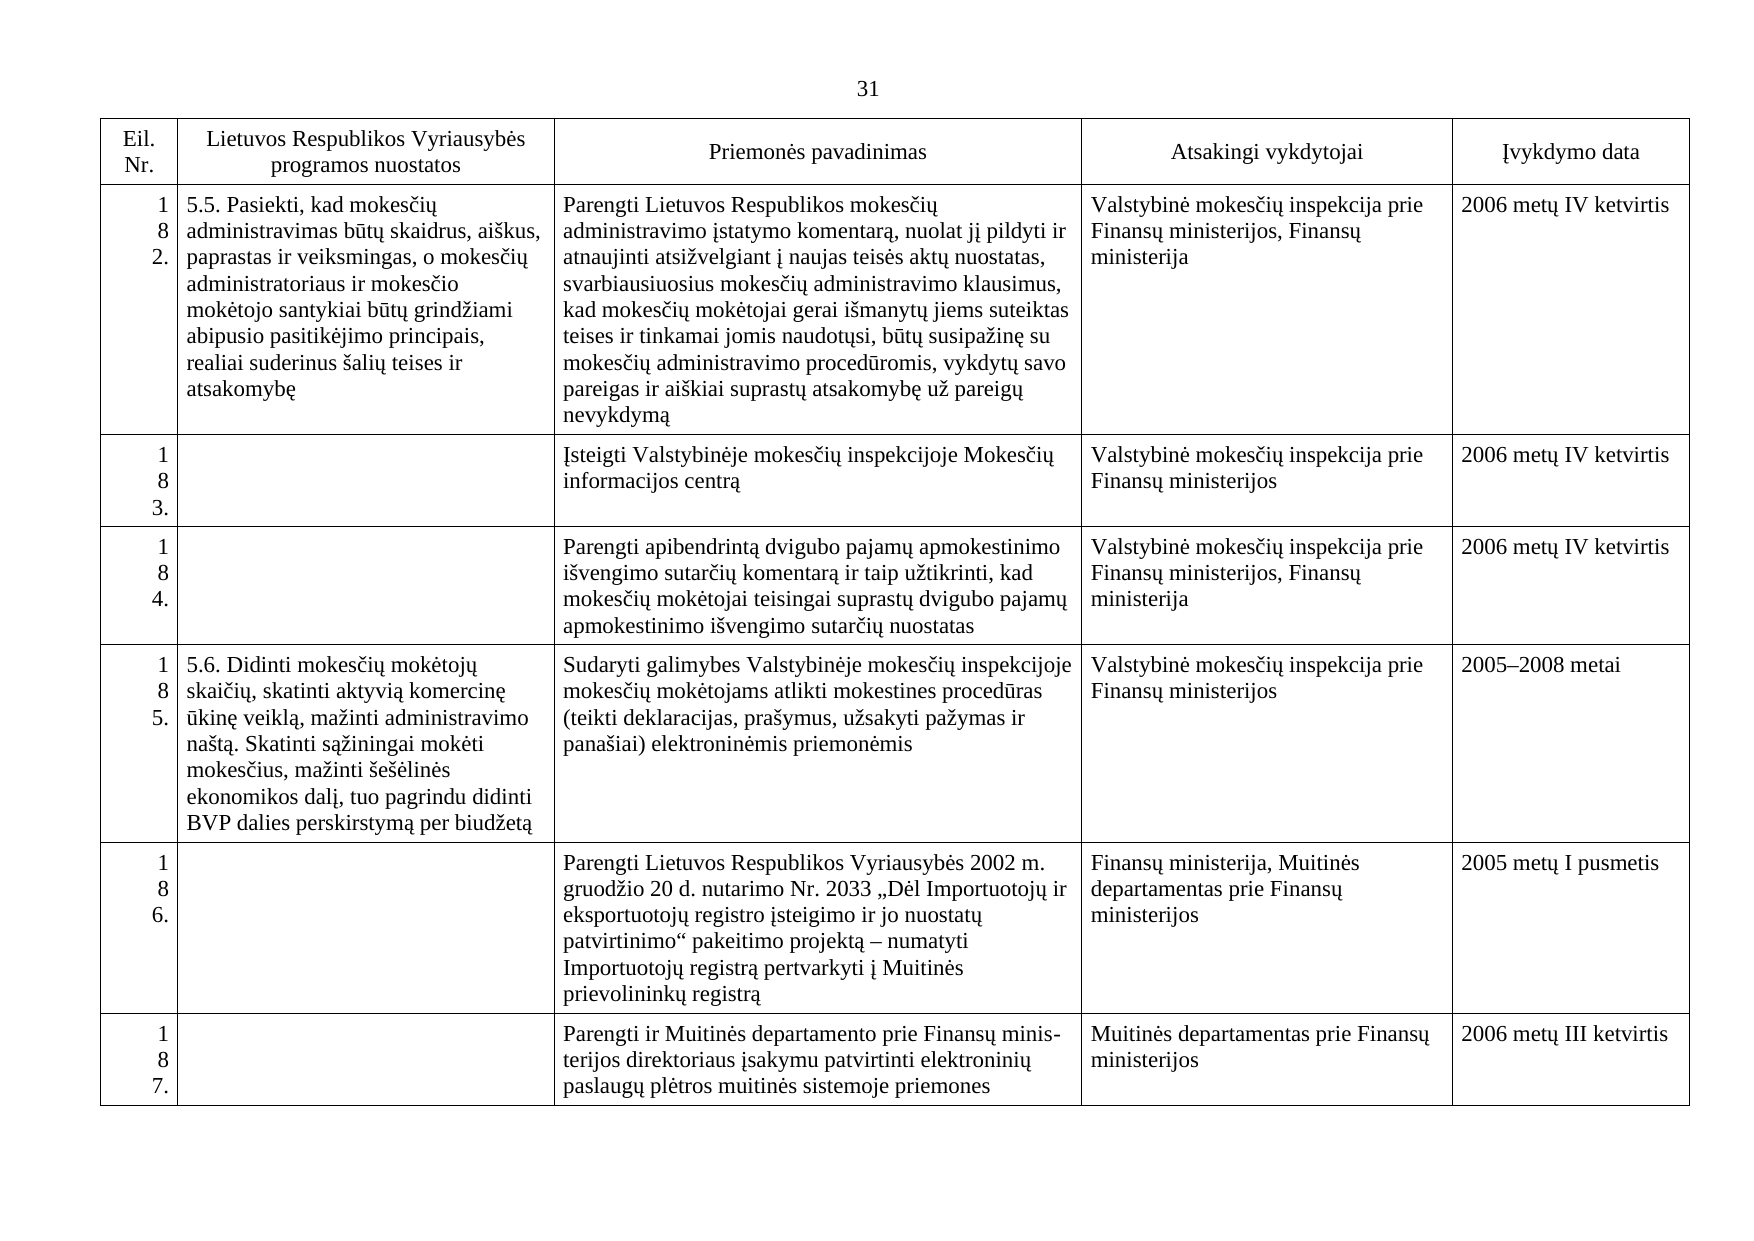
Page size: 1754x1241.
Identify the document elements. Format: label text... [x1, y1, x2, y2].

table_cell Įsteigti Valstybinėje mokesčių inspekcijoje Mokesčių informacijos centrą [555, 435, 1081, 526]
table_cell Parengti apibendrintą dvigubo pajamų apmokestinimo išvengimo sutarčių komentarą ir taip užtikrinti, kad mokesčių mokėtojai teisingai suprastų dvigubo pajamų apmokestinimo išvengimo sutarčių nuostatas [555, 527, 1081, 644]
table_cell Valstybinė mokesčių inspekcija prie Finansų ministerijos [1082, 435, 1452, 526]
table_cell [1690, 434, 1754, 526]
table_cell [178, 1014, 554, 1104]
table_cell [101, 1014, 177, 1104]
table_cell [101, 645, 177, 842]
table_cell [1690, 526, 1754, 644]
table_cell 2006 metų III ketvirtis [1453, 1014, 1689, 1104]
table_cell Valstybinė mokesčių inspekcija prie Finansų ministerijos [1082, 645, 1452, 842]
table_cell [178, 527, 554, 644]
table_cell Valstybinė mokesčių inspekcija prie Finansų ministerijos, Finansų ministerija [1082, 185, 1452, 434]
table_cell [1690, 184, 1754, 434]
table_cell 2005 metų I pusmetis [1453, 843, 1689, 1013]
table_cell 2006 metų IV ketvirtis [1453, 527, 1689, 644]
table_header Priemonės pavadinimas [555, 119, 1081, 184]
table_cell Sudaryti galimybes Valstybinėje mokesčių inspekcijoje mokesčių mokėtojams atlikti mokestines procedūras (teikti deklaracijas, prašymus, užsakyti pažymas ir panašiai) elektroninėmis priemonėmis [555, 645, 1081, 842]
table_cell Parengti Lietuvos Respublikos mokesčių administravimo įstatymo komentarą, nuolat jį pildyti ir atnaujinti atsižvelgiant į naujas teisės aktų nuostatas, svarbiausiuosius mokesčių administravimo klausimus, kad mokesčių mokėtojai gerai išmanytų jiems suteiktas teises ir tinkamai jomis naudotųsi, būtų susipažinę su mokesčių administravimo procedūromis, vykdytų savo pareigas ir aiškiai suprastų atsakomybę už pareigų nevykdymą [555, 185, 1081, 434]
table_cell 2006 metų IV ketvirtis [1453, 435, 1689, 526]
table_header Eil. Nr. [101, 119, 177, 184]
table_cell [1690, 1013, 1754, 1104]
table_cell 2005–2008 metai [1453, 645, 1689, 842]
table_cell [101, 843, 177, 1013]
table_cell 5.6. Didinti mokesčių mokėtojų skaičių, skatinti aktyvią komercinę ūkinę veiklą, mažinti administravimo naštą. Skatinti sąžiningai mokėti mokesčius, mažinti šešėlinės ekonomikos dalį, tuo pagrindu didinti BVP dalies perskirstymą per biudžetą [178, 645, 554, 842]
table_cell 2006 metų IV ketvirtis [1453, 185, 1689, 434]
table_header [1690, 118, 1754, 184]
table_cell Finansų ministerija, Muitinės departamentas prie Finansų ministerijos [1082, 843, 1452, 1013]
table_cell 5.5. Pasiekti, kad mokesčių administravimas būtų skaidrus, aiškus, paprastas ir veiksmingas, o mokesčių administratoriaus ir mokesčio mokėtojo santykiai būtų grindžiami abipusio pasitikėjimo principais, realiai suderinus šalių teises ir atsakomybę [178, 185, 554, 434]
table_header Lietuvos Respublikos Vyriausybės programos nuostatos [178, 119, 554, 184]
table_cell Parengti ir Muitinės departamento prie Finansų minis­te­rijos direktoriaus įsakymu patvirtinti elektroninių paslaugų plėtros muitinės sistemoje priemones [555, 1014, 1081, 1104]
table_cell [178, 843, 554, 1013]
table_cell [101, 185, 177, 434]
table_cell [101, 435, 177, 526]
table_cell [101, 527, 177, 644]
table_cell Valstybinė mokesčių inspekcija prie Finansų ministerijos, Finansų ministerija [1082, 527, 1452, 644]
table_header Įvykdymo data [1453, 119, 1689, 184]
table_cell [1690, 842, 1754, 1013]
table_header Atsakingi vykdytojai [1082, 119, 1452, 184]
table_cell [178, 435, 554, 526]
table_cell Parengti Lietuvos Respublikos Vyriausybės 2002 m. gruodžio 20 d. nutarimo Nr. 2033 „Dėl Importuotojų ir eksportuotojų registro įsteigimo ir jo nuostatų patvirtinimo“ pakeitimo projektą – numatyti Importuotojų registrą pertvarkyti į Muitinės prievolininkų registrą [555, 843, 1081, 1013]
table_cell [1690, 644, 1754, 842]
table_cell Muitinės departamentas prie Finansų ministerijos [1082, 1014, 1452, 1104]
